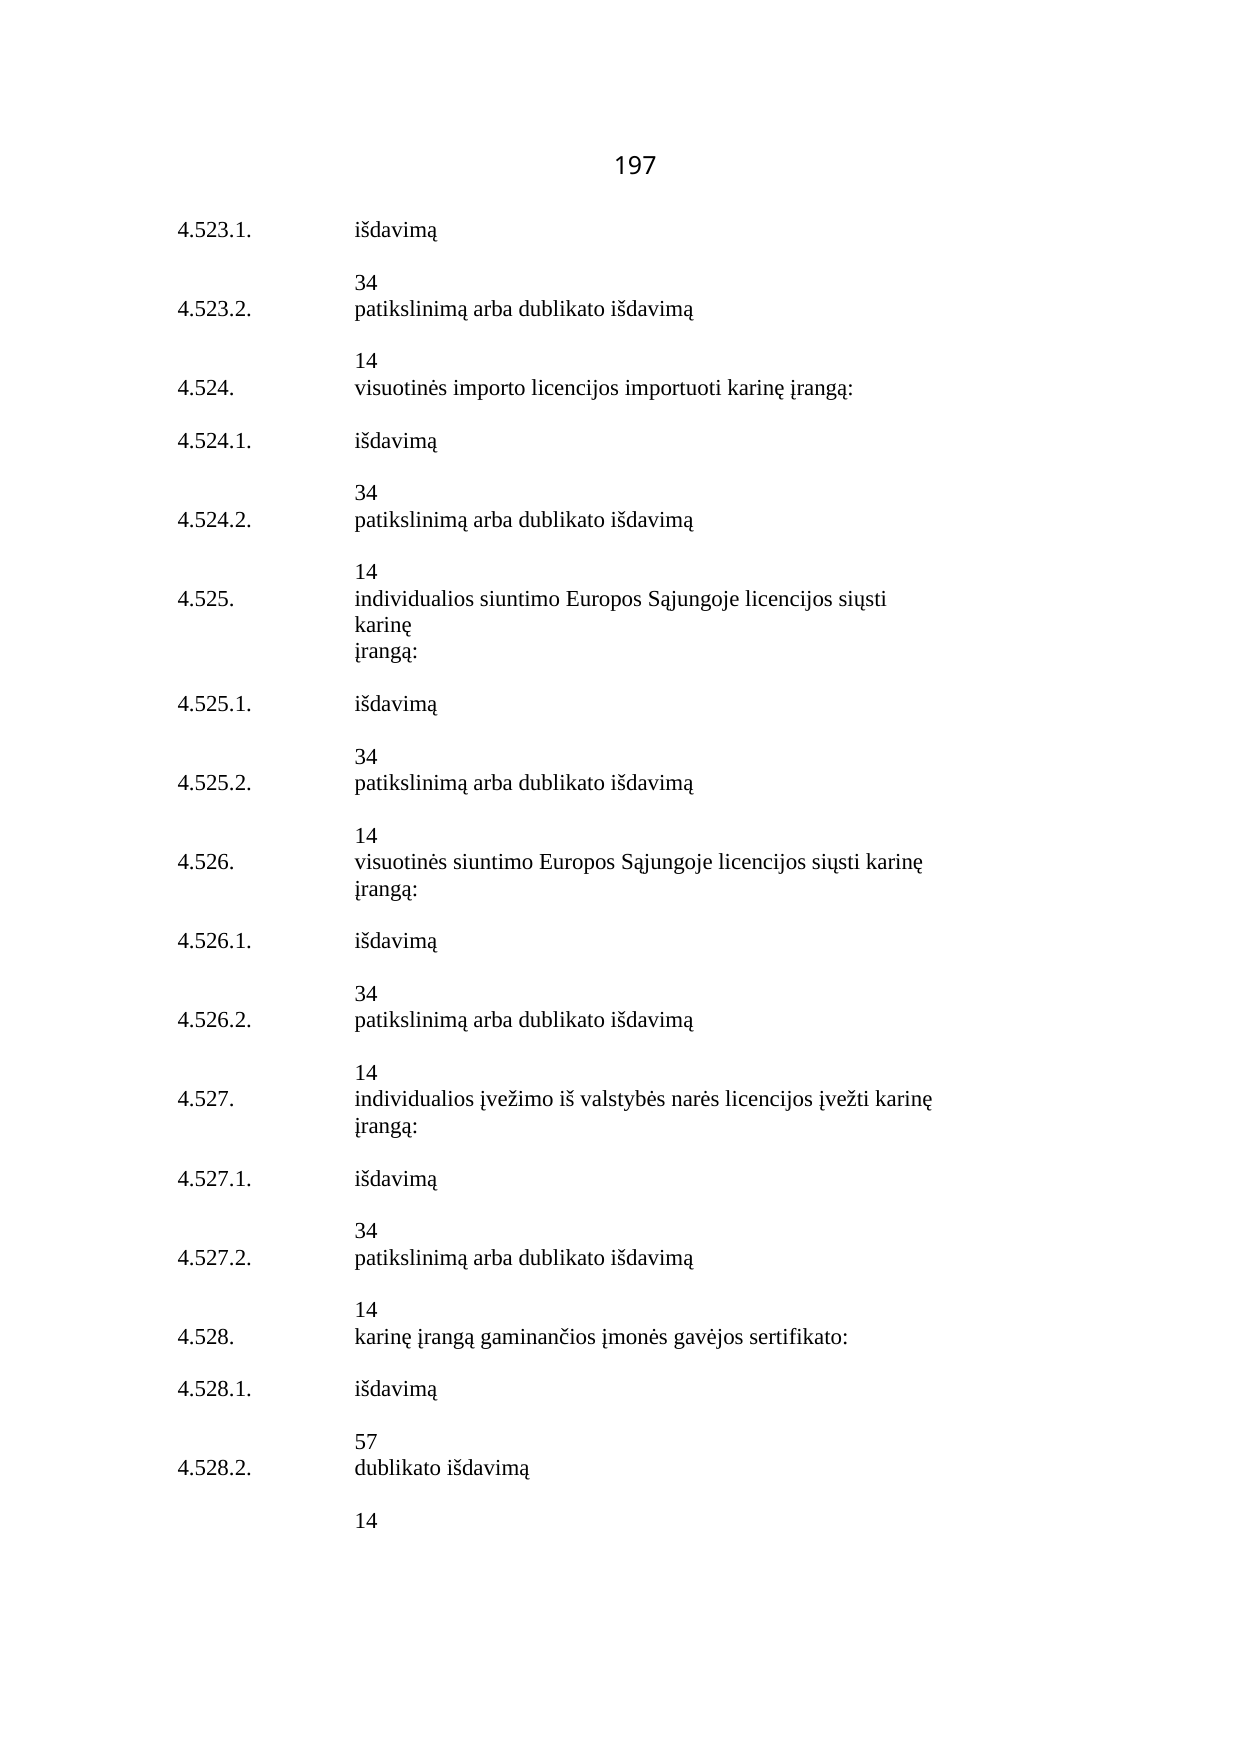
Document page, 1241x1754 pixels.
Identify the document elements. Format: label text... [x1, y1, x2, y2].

text 4.525. individualios siuntimo Europos Sąjungoje licencijos siųsti karinę [177, 585, 945, 637]
text 4.528. karinę įrangą gaminančios įmonės gavėjos sertifikato: [177, 1323, 945, 1375]
text 4.527. individualios įvežimo iš valstybės narės licencijos įvežti karinę [177, 1086, 945, 1112]
text 4.523.1. išdavimą 34 [177, 216, 945, 295]
text įrangą: [354, 1112, 945, 1164]
text 4.525.2. patikslinimą arba dublikato išdavimą 14 [177, 769, 945, 848]
text 4.527.1. išdavimą 34 [177, 1164, 945, 1244]
text 4.525.1. išdavimą 34 [177, 690, 945, 769]
text 4.527.2. patikslinimą arba dublikato išdavimą 14 [177, 1244, 945, 1323]
text įrangą: [354, 637, 945, 690]
text 4.526.2. patikslinimą arba dublikato išdavimą 14 [177, 1006, 945, 1086]
text 4.526.1. išdavimą 34 [177, 927, 945, 1006]
text 4.528.2. dublikato išdavimą 14 [177, 1454, 945, 1533]
text 4.528.1. išdavimą 57 [177, 1375, 945, 1454]
text 4.526. visuotinės siuntimo Europos Sąjungoje licencijos siųsti karinę [177, 848, 945, 875]
text 4.524.1. išdavimą 34 [177, 427, 945, 506]
text 4.524.2. patikslinimą arba dublikato išdavimą 14 [177, 506, 945, 585]
text 4.524. visuotinės importo licencijos importuoti karinę įrangą: [177, 374, 945, 427]
text 4.523.2. patikslinimą arba dublikato išdavimą 14 [177, 295, 945, 374]
text įrangą: [354, 875, 945, 927]
